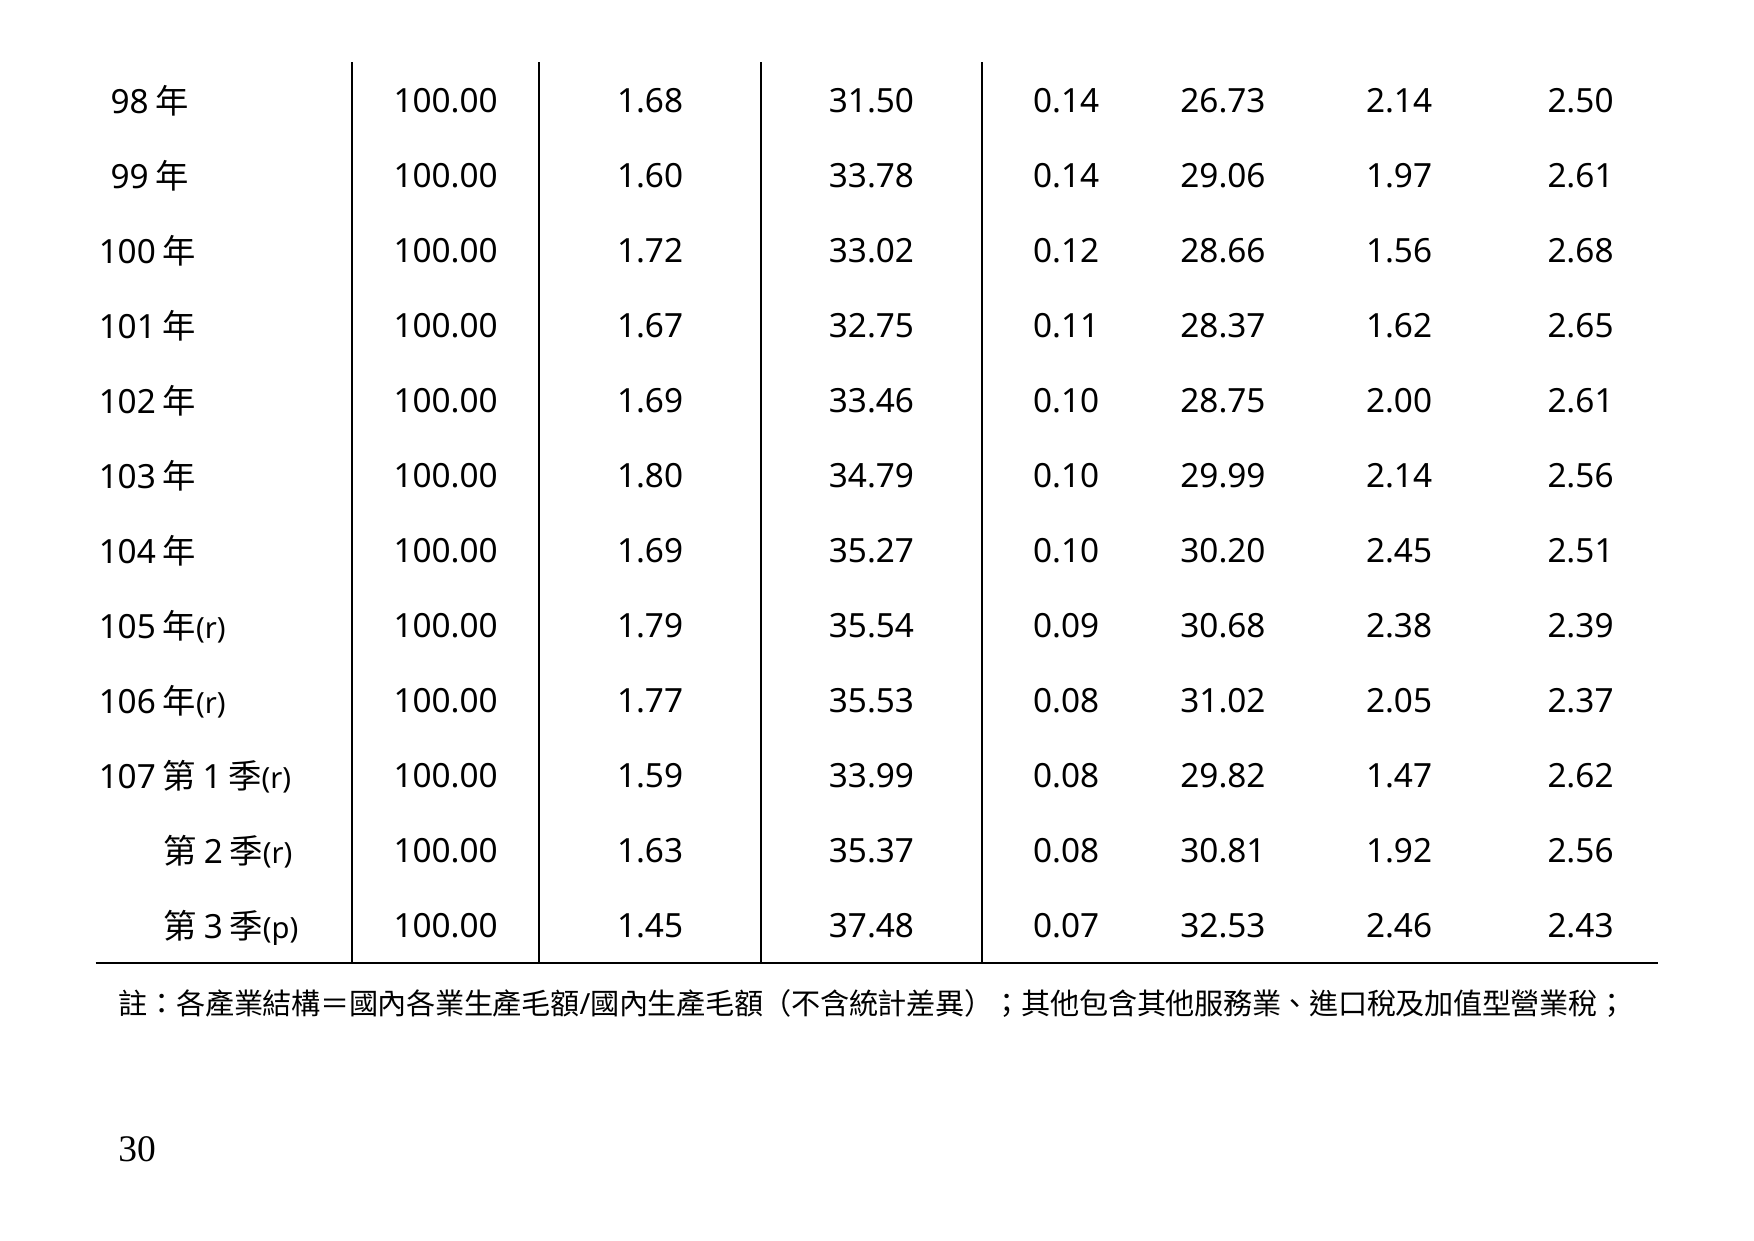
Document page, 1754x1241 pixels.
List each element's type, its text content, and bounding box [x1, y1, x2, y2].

table_cell 100.00 [353, 587, 538, 662]
table_cell 103年 [96, 437, 351, 512]
table_cell 35.27 [762, 512, 981, 587]
table_cell 2.05 [1295, 662, 1502, 737]
table_cell 1.67 [540, 287, 760, 362]
table_cell 33.02 [762, 212, 981, 287]
table_cell 100.00 [353, 287, 538, 362]
table_cell 2.68 [1503, 212, 1658, 287]
table_cell 2.14 [1295, 62, 1502, 137]
table_cell 1.72 [540, 212, 760, 287]
table_cell 33.78 [762, 137, 981, 212]
table_cell 1.68 [540, 62, 760, 137]
table_cell 100.00 [353, 812, 538, 887]
table_cell 1.45 [540, 887, 760, 962]
table_cell 2.65 [1503, 287, 1658, 362]
table_cell 0.08 [983, 737, 1150, 812]
table_cell 0.10 [983, 362, 1150, 437]
table_cell 第2季(r) [96, 812, 351, 887]
table_cell 0.07 [983, 887, 1150, 962]
table_cell 0.14 [983, 62, 1150, 137]
table_cell 33.99 [762, 737, 981, 812]
table_cell 0.10 [983, 512, 1150, 587]
table_cell 0.08 [983, 662, 1150, 737]
table_cell 100.00 [353, 512, 538, 587]
table_cell 29.99 [1150, 437, 1295, 512]
table_cell 1.97 [1295, 137, 1502, 212]
table_cell 0.09 [983, 587, 1150, 662]
table_cell 26.73 [1150, 62, 1295, 137]
table_cell 1.59 [540, 737, 760, 812]
table_cell 0.12 [983, 212, 1150, 287]
table_cell 100.00 [353, 212, 538, 287]
table_cell 30.20 [1150, 512, 1295, 587]
table_cell 28.37 [1150, 287, 1295, 362]
table_cell 2.51 [1503, 512, 1658, 587]
table_cell 100年 [96, 212, 351, 287]
table_cell 37.48 [762, 887, 981, 962]
table_cell 1.62 [1295, 287, 1502, 362]
table_cell 2.00 [1295, 362, 1502, 437]
table_cell 105年(r) [96, 587, 351, 662]
table_cell 100.00 [353, 137, 538, 212]
table_cell 98年 [96, 62, 351, 137]
table_cell 1.63 [540, 812, 760, 887]
table_cell 1.47 [1295, 737, 1502, 812]
table_cell 28.66 [1150, 212, 1295, 287]
table_cell 第3季(p) [96, 887, 351, 962]
table_cell 2.37 [1503, 662, 1658, 737]
table_cell 2.56 [1503, 437, 1658, 512]
table_cell 0.11 [983, 287, 1150, 362]
text 註：各產業結構＝國內各業生產毛額/國內生產毛額（不含統計差異）；其他包含其他服務業、進口稅及加值型營業稅； [118, 964, 1636, 1039]
table_cell 0.08 [983, 812, 1150, 887]
table_cell 30.81 [1150, 812, 1295, 887]
table_cell 28.75 [1150, 362, 1295, 437]
table_cell 30.68 [1150, 587, 1295, 662]
table_cell 1.80 [540, 437, 760, 512]
table_cell 2.61 [1503, 362, 1658, 437]
table_cell 2.62 [1503, 737, 1658, 812]
table_cell 2.45 [1295, 512, 1502, 587]
table_cell 1.69 [540, 362, 760, 437]
table_cell 32.75 [762, 287, 981, 362]
table_cell 2.46 [1295, 887, 1502, 962]
table_cell 2.56 [1503, 812, 1658, 887]
table_cell 2.43 [1503, 887, 1658, 962]
table_cell 99年 [96, 137, 351, 212]
table_cell 31.50 [762, 62, 981, 137]
table_cell 100.00 [353, 437, 538, 512]
table_cell 32.53 [1150, 887, 1295, 962]
table_cell 0.14 [983, 137, 1150, 212]
table_cell 100.00 [353, 737, 538, 812]
table_cell 2.50 [1503, 62, 1658, 137]
table_cell 33.46 [762, 362, 981, 437]
table_cell 100.00 [353, 887, 538, 962]
table_cell 35.54 [762, 587, 981, 662]
table_cell 31.02 [1150, 662, 1295, 737]
table_cell 29.06 [1150, 137, 1295, 212]
table_cell 1.92 [1295, 812, 1502, 887]
table_cell 1.69 [540, 512, 760, 587]
table_cell 2.38 [1295, 587, 1502, 662]
table_cell 35.37 [762, 812, 981, 887]
table_cell 1.60 [540, 137, 760, 212]
table_cell 100.00 [353, 62, 538, 137]
table_cell 106年(r) [96, 662, 351, 737]
table_cell 35.53 [762, 662, 981, 737]
table_cell 1.77 [540, 662, 760, 737]
table_cell 104年 [96, 512, 351, 587]
table_cell 2.39 [1503, 587, 1658, 662]
table_cell 1.56 [1295, 212, 1502, 287]
table_cell 2.14 [1295, 437, 1502, 512]
table_cell 102年 [96, 362, 351, 437]
table_cell 1.79 [540, 587, 760, 662]
table_cell 29.82 [1150, 737, 1295, 812]
table_cell 107第1季(r) [96, 737, 351, 812]
table_cell 100.00 [353, 362, 538, 437]
table_cell 100.00 [353, 662, 538, 737]
table_cell 101年 [96, 287, 351, 362]
table_cell 0.10 [983, 437, 1150, 512]
table_cell 34.79 [762, 437, 981, 512]
table_cell 2.61 [1503, 137, 1658, 212]
